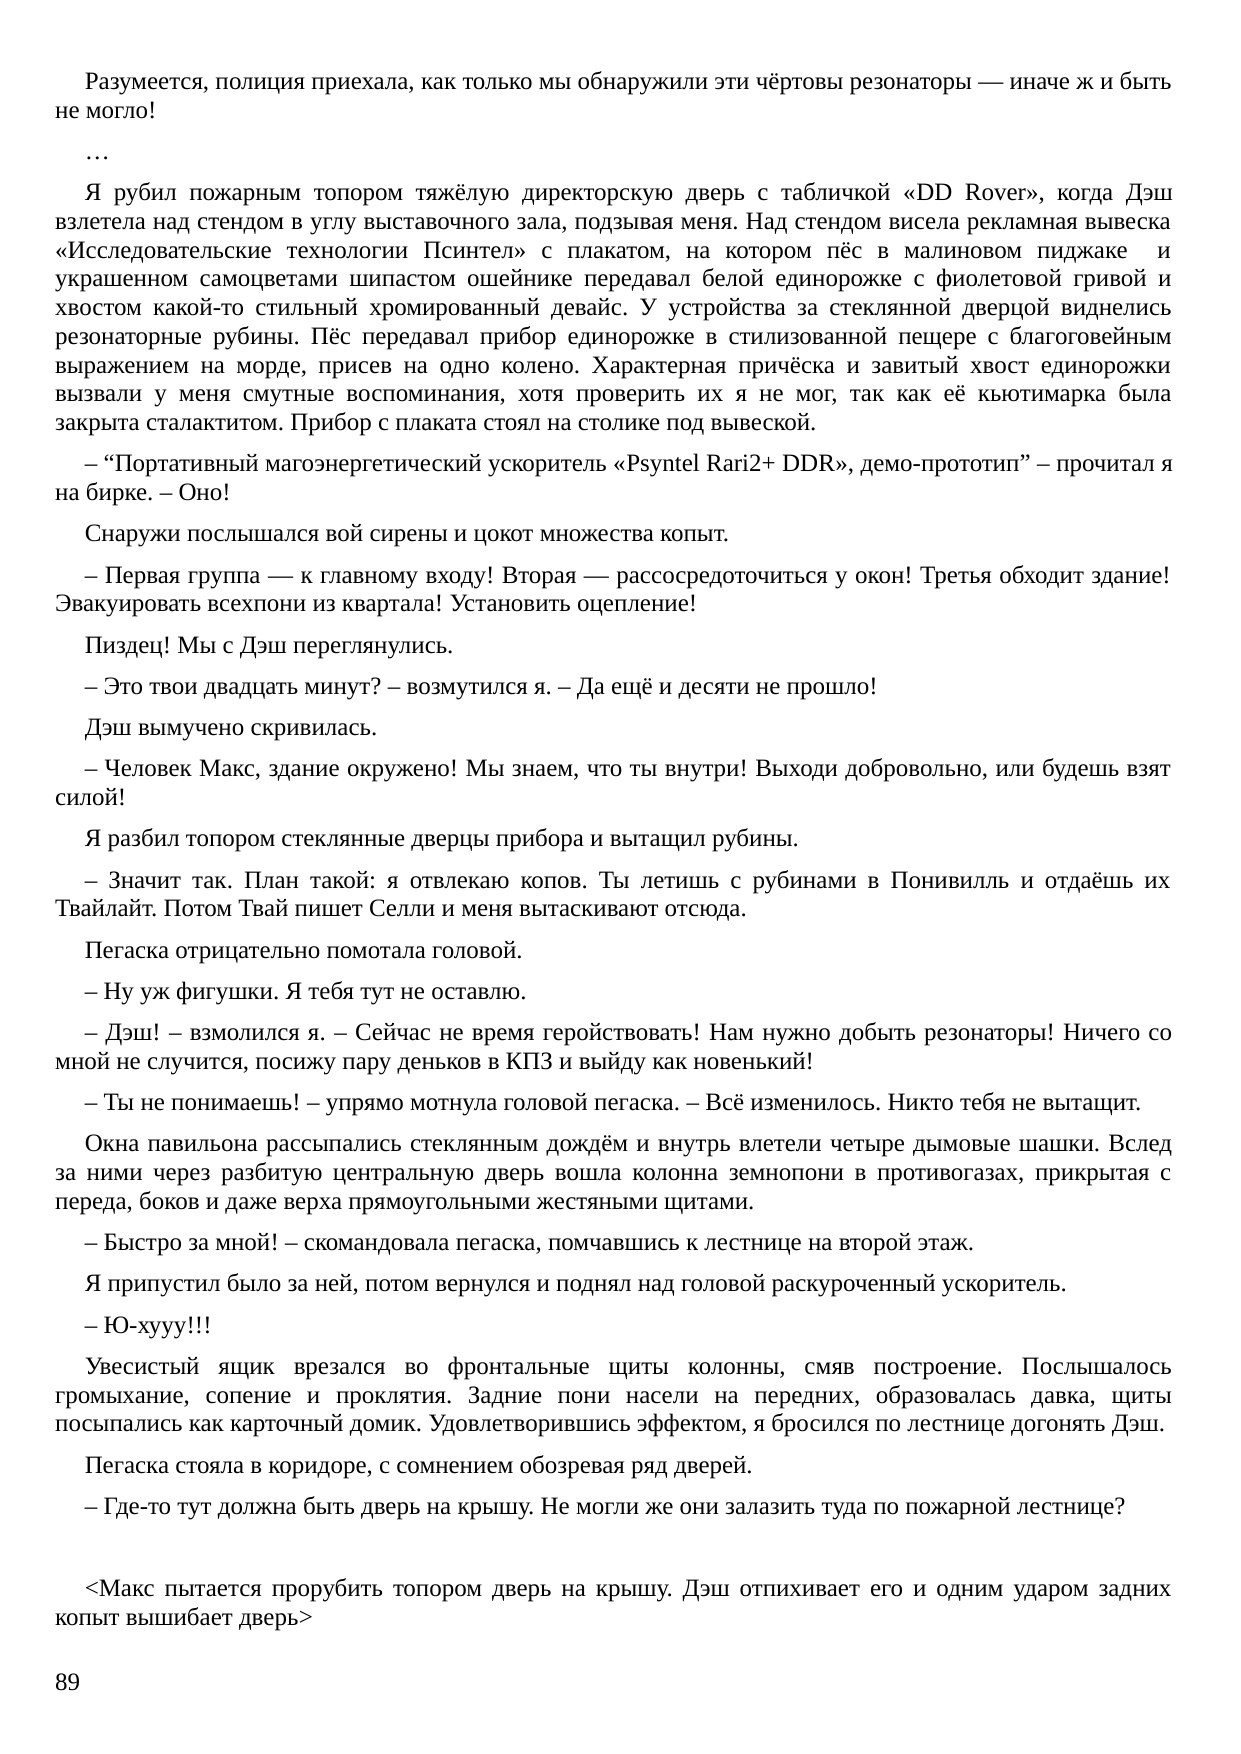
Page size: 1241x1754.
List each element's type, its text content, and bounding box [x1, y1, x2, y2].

text Пегаска стояла в коридоре, с сомнением обозревая ряд дверей. [55, 1450, 1173, 1478]
text Я разбил топором стеклянные дверцы прибора и вытащил рубины. [55, 823, 1173, 852]
text … [55, 136, 1173, 165]
text – Значит так. План такой: я отвлекаю копов. Ты летишь с рубинами в Понивилль и отдаёшь их Твайлайт. Потом Твай пишет Селли и меня вытаскивают отсюда. [55, 865, 1173, 922]
text – Первая группа — к главному входу! Вторая — рассосредоточиться у окон! Третья обходит здание! Эвакуировать всехпони из квартала! Установить оцепление! [55, 560, 1173, 617]
text – Быстро за мной! – скомандовала пегаска, помчавшись к лестнице на второй этаж. [55, 1227, 1173, 1256]
text Я рубил пожарным топором тяжёлую директорскую дверь с табличкой «DD Rover», когда Дэш взлетела над стендом в углу выставочного зала, подзывая меня. Над стендом висела рекламная вывеска «Исследовательские технологии Псинтел» с плакатом, на котором пёс в малиновом пиджаке и украшенном самоцветами шипастом ошейнике передавал белой единорожке с фиолетовой гривой и хвостом какой-то стильный хромированный девайс. У устройства за стеклянной дверцой виднелись резонаторные рубины. Пёс передавал прибор единорожке в стилизованной пещере с благоговейным выражением на морде, присев на одно колено. Характерная причёска и завитый хвост единорожки вызвали у меня смутные воспоминания, хотя проверить их я не мог, так как её кьютимарка была закрыта сталактитом. Прибор с плаката стоял на столике под вывеской. [55, 177, 1173, 436]
text – Ты не понимаешь! – упрямо мотнула головой пегаска. – Всё изменилось. Никто тебя не вытащит. [55, 1087, 1173, 1116]
text – Где-то тут должна быть дверь на крышу. Не могли же они залазить туда по пожарной лестнице? [55, 1491, 1173, 1520]
text – “Портативный магоэнергетический ускоритель «Psyntel Rari2+ DDR», демо-прототип” – прочитал я на бирке. – Оно! [55, 448, 1173, 506]
text Дэш вымучено скривилась. [55, 712, 1173, 741]
text – Ну уж фигушки. Я тебя тут не оставлю. [55, 976, 1173, 1005]
text Пиздец! Мы с Дэш переглянулись. [55, 630, 1173, 658]
text Увесистый ящик врезался во фронтальные щиты колонны, смяв построение. Послышалось громыхание, сопение и проклятия. Задние пони насели на передних, образовалась давка, щиты посыпались как карточный домик. Удовлетворившись эффектом, я бросился по лестнице догонять Дэш. [55, 1351, 1173, 1437]
text Пегаска отрицательно помотала головой. [55, 935, 1173, 963]
text – Это твои двадцать минут? – возмутился я. – Да ещё и десяти не прошло! [55, 671, 1173, 700]
text – Дэш! – взмолился я. – Сейчас не время геройствовать! Нам нужно добыть резонаторы! Ничего со мной не случится, посижу пару деньков в КПЗ и выйду как новенький! [55, 1017, 1173, 1075]
text Разумеется, полиция приехала, как только мы обнаружили эти чёртовы резонаторы — иначе ж и быть не могло! [55, 66, 1173, 123]
text Снаружи послышался вой сирены и цокот множества копыт. [55, 518, 1173, 547]
text <Макс пытается прорубить топором дверь на крышу. Дэш отпихивает его и одним ударом задних копыт вышибает дверь> [55, 1573, 1173, 1631]
text – Человек Макс, здание окружено! Мы знаем, что ты внутри! Выходи добровольно, или будешь взят силой! [55, 753, 1173, 811]
text – Ю-хууу!!! [55, 1310, 1173, 1338]
text Окна павильона рассыпались стеклянным дождём и внутрь влетели четыре дымовые шашки. Вслед за ними через разбитую центральную дверь вошла колонна земнопони в противогазах, прикрытая с переда, боков и даже верха прямоугольными жестяными щитами. [55, 1128, 1173, 1215]
text Я припустил было за ней, потом вернулся и поднял над головой раскуроченный ускоритель. [55, 1268, 1173, 1297]
